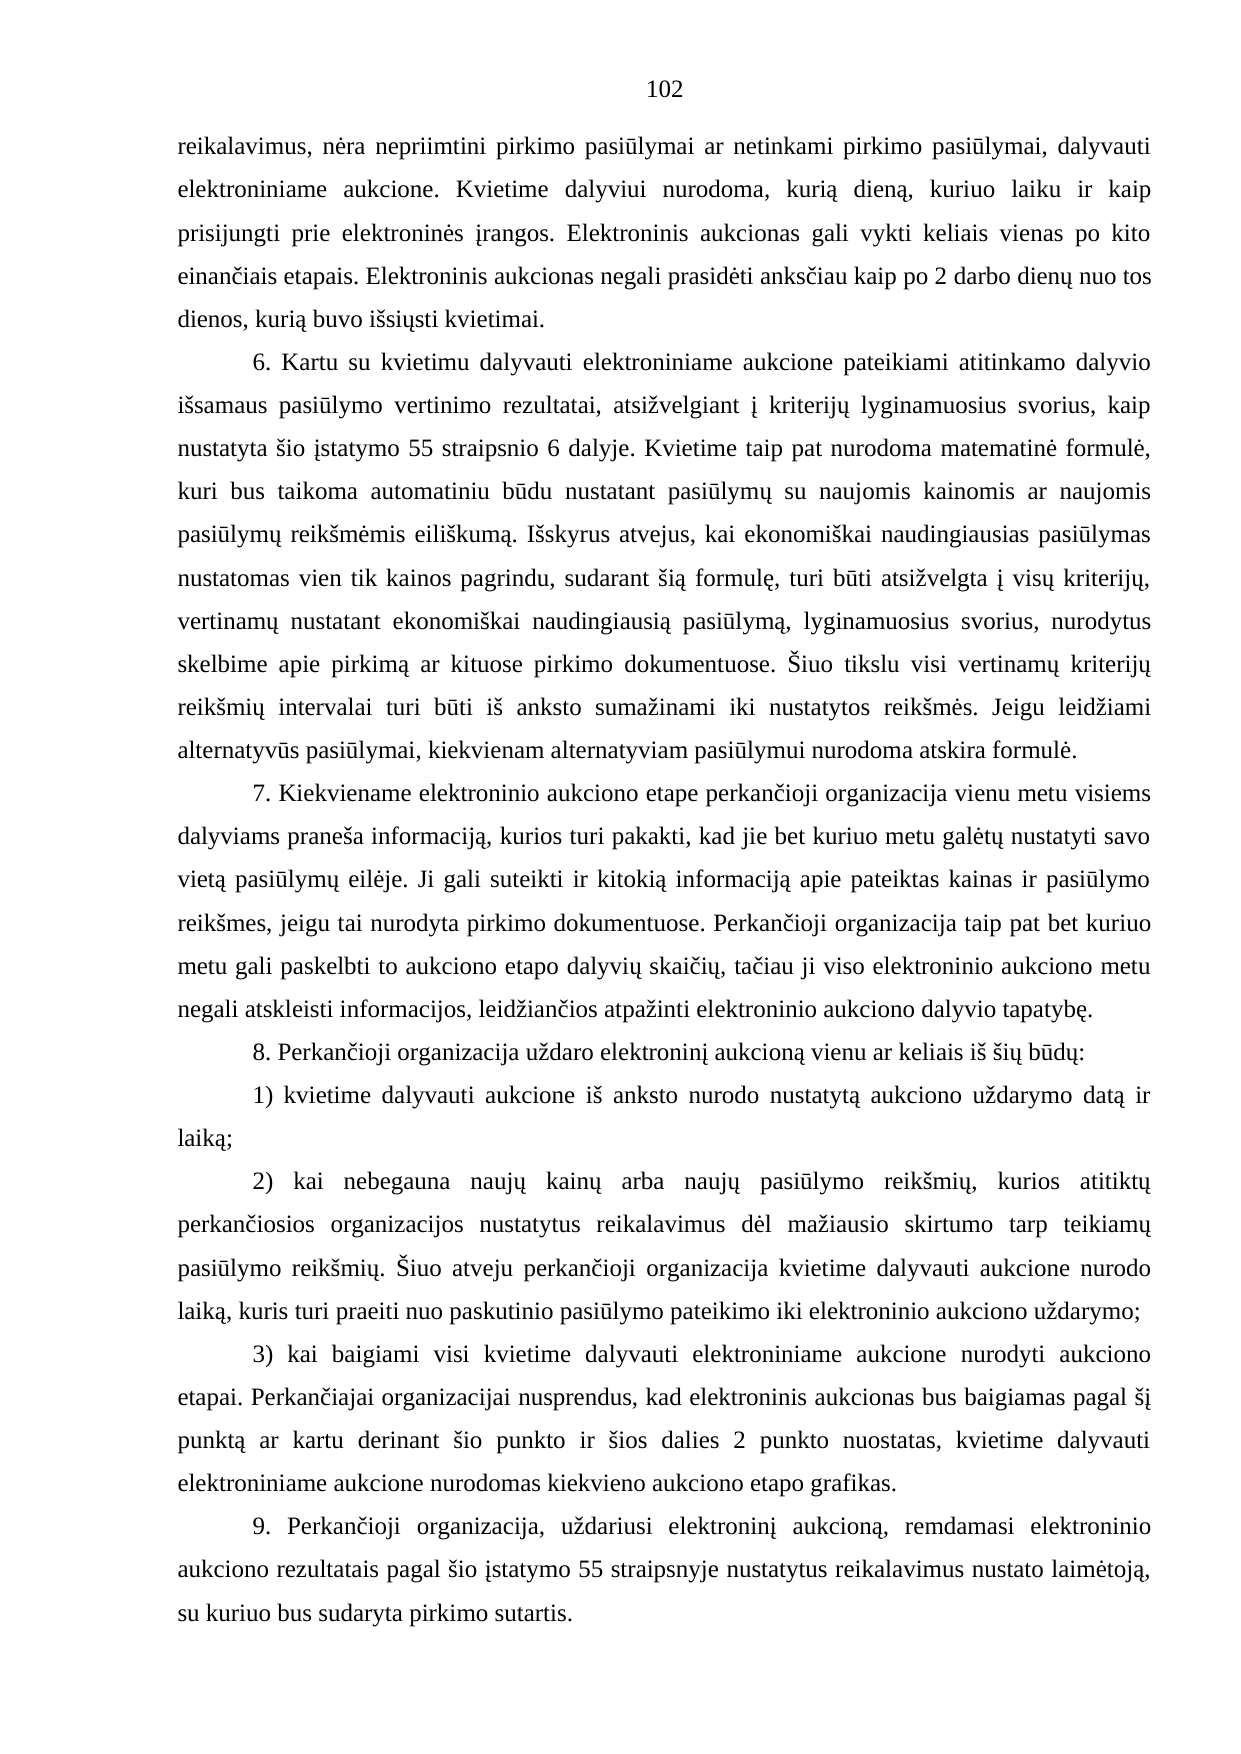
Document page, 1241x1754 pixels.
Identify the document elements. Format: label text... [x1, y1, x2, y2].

text 7. Kiekviename elektroninio aukciono etape perkančioji organizacija vienu metu visiems dalyviams praneša informaciją, kurios turi pakakti, kad jie bet kuriuo metu galėtų nustatyti savo vietą pasiūlymų eilėje. Ji gali suteikti ir kitokią informaciją apie pateiktas kainas ir pasiūlymo reikšmes, jeigu tai nurodyta pirkimo dokumentuose. Perkančioji organizacija taip pat bet kuriuo metu gali paskelbti to aukciono etapo dalyvių skaičių, tačiau ji viso elektroninio aukciono metu negali atskleisti informacijos, leidžiančios atpažinti elektroninio aukciono dalyvio tapatybę. [177, 778, 1152, 1023]
text 1) kvietime dalyvauti aukcione iš anksto nurodo nustatytą aukciono uždarymo datą ir laiką; [177, 1080, 1152, 1152]
text reikalavimus, nėra nepriimtini pirkimo pasiūlymai ar netinkami pirkimo pasiūlymai, dalyvauti elektroniniame aukcione. Kvietime dalyviui nurodoma, kurią dieną, kuriuo laiku ir kaip prisijungti prie elektroninės įrangos. Elektroninis aukcionas gali vykti keliais vienas po kito einančiais etapais. Elektroninis aukcionas negali prasidėti anksčiau kaip po 2 darbo dienų nuo tos dienos, kurią buvo išsiųsti kvietimai. [177, 131, 1152, 333]
text 2) kai nebegauna naujų kainų arba naujų pasiūlymo reikšmių, kurios atitiktų perkančiosios organizacijos nustatytus reikalavimus dėl mažiausio skirtumo tarp teikiamų pasiūlymo reikšmių. Šiuo atveju perkančioji organizacija kvietime dalyvauti aukcione nurodo laiką, kuris turi praeiti nuo paskutinio pasiūlymo pateikimo iki elektroninio aukciono uždarymo; [177, 1166, 1152, 1324]
text 6. Kartu su kvietimu dalyvauti elektroniniame aukcione pateikiami atitinkamo dalyvio išsamaus pasiūlymo vertinimo rezultatai, atsižvelgiant į kriterijų lyginamuosius svorius, kaip nustatyta šio įstatymo 55 straipsnio 6 dalyje. Kvietime taip pat nurodoma matematinė formulė, kuri bus taikoma automatiniu būdu nustatant pasiūlymų su naujomis kainomis ar naujomis pasiūlymų reikšmėmis eiliškumą. Išskyrus atvejus, kai ekonomiškai naudingiausias pasiūlymas nustatomas vien tik kainos pagrindu, sudarant šią formulę, turi būti atsižvelgta į visų kriterijų, vertinamų nustatant ekonomiškai naudingiausią pasiūlymą, lyginamuosius svorius, nurodytus skelbime apie pirkimą ar kituose pirkimo dokumentuose. Šiuo tikslu visi vertinamų kriterijų reikšmių intervalai turi būti iš anksto sumažinami iki nustatytos reikšmės. Jeigu leidžiami alternatyvūs pasiūlymai, kiekvienam alternatyviam pasiūlymui nurodoma atskira formulė. [177, 347, 1152, 764]
text 8. Perkančioji organizacija uždaro elektroninį aukcioną vienu ar keliais iš šių būdų: [177, 1037, 1152, 1066]
text 9. Perkančioji organizacija, uždariusi elektroninį aukcioną, remdamasi elektroninio aukciono rezultatais pagal šio įstatymo 55 straipsnyje nustatytus reikalavimus nustato laimėtoją, su kuriuo bus sudaryta pirkimo sutartis. [177, 1511, 1152, 1626]
text 3) kai baigiami visi kvietime dalyvauti elektroniniame aukcione nurodyti aukciono etapai. Perkančiajai organizacijai nusprendus, kad elektroninis aukcionas bus baigiamas pagal šį punktą ar kartu derinant šio punkto ir šios dalies 2 punkto nuostatas, kvietime dalyvauti elektroniniame aukcione nurodomas kiekvieno aukciono etapo grafikas. [177, 1339, 1152, 1497]
